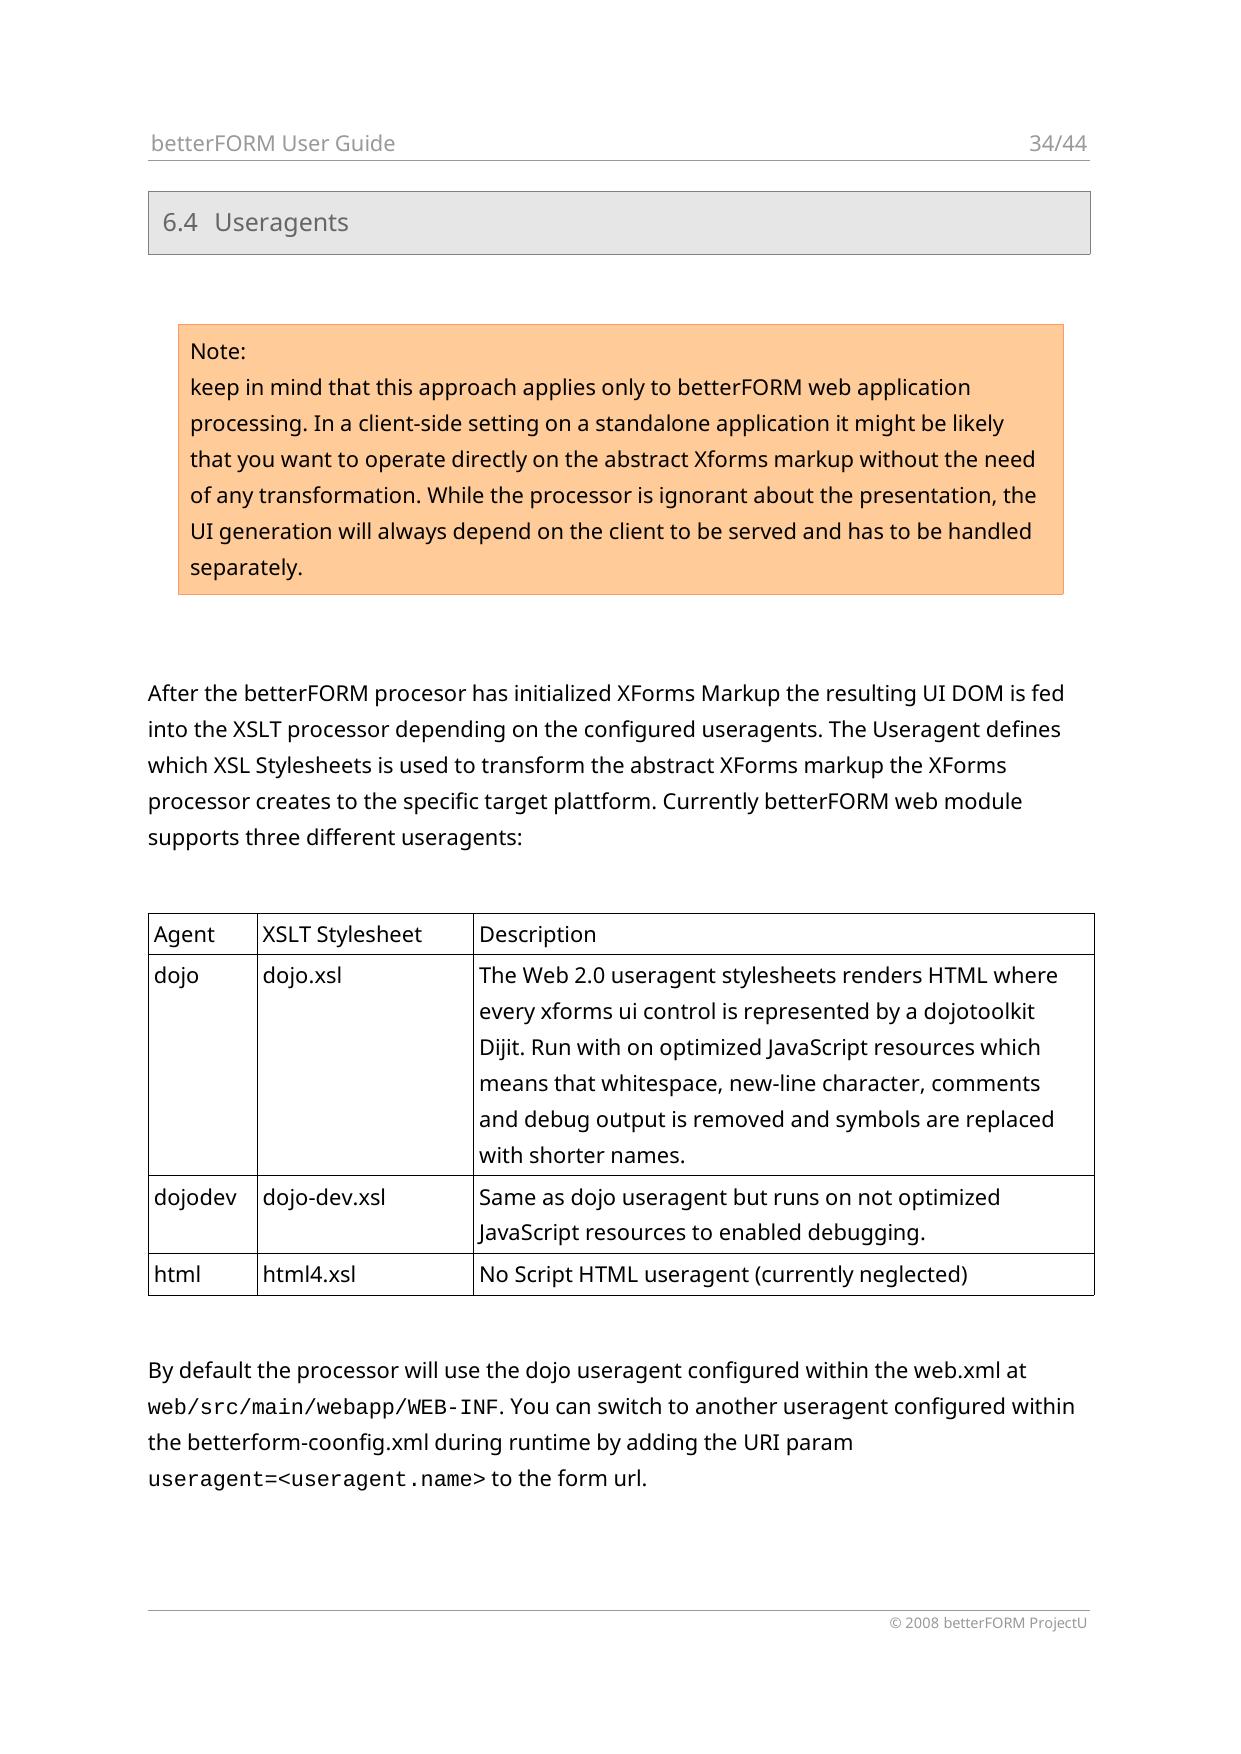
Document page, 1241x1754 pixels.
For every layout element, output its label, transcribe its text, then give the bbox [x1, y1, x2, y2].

table_cell dojo-dev.xsl [258, 1176, 473, 1253]
text After the betterFORM procesor has initialized XForms Markup the resulting UI DOM is fed into the XSLT processor depending on the configured useragents. The Useragent defines which XSL Stylesheets is used to transform the abstract XForms markup the XForms processor creates to the specific target plattform. Currently betterFORM web module supports three different useragents: [148, 678, 1090, 852]
table_header Description [474, 914, 1094, 954]
table_cell The Web 2.0 useragent stylesheets renders HTML where every xforms ui control is represented by a dojotoolkit Dijit. Run with on optimized JavaScript resources which means that whitespace, new-line character, comments and debug output is removed and symbols are replaced with shorter names. [474, 955, 1094, 1175]
table_header Agent [149, 914, 257, 954]
table_cell dojodev [149, 1176, 257, 1253]
table_cell Same as dojo useragent but runs on not optimized JavaScript resources to enabled debugging. [474, 1176, 1094, 1253]
text By default the processor will use the dojo useragent configured within the web.xml at web/src/main/webapp/WEB-INF. You can switch to another useragent configured within the betterform-coonfig.xml during runtime by adding the URI param useragent=<useragent.name> to the form url. [148, 1355, 1090, 1493]
subtitle Useragents [149, 192, 1090, 254]
table_cell dojo.xsl [258, 955, 473, 1175]
table_cell html4.xsl [258, 1254, 473, 1295]
table_cell dojo [149, 955, 257, 1175]
text Note: keep in mind that this approach applies only to betterFORM web application processing. In a client-side setting on a standalone application it might be likely that you want to operate directly on the abstract Xforms markup without the need of any transformation. While the processor is ignorant about the presentation, the UI generation will always depend on the client to be served and has to be handled separately. [179, 325, 1063, 594]
table_cell html [149, 1254, 257, 1295]
table_cell No Script HTML useragent (currently neglected) [474, 1254, 1094, 1295]
table_header XSLT Stylesheet [258, 914, 473, 954]
